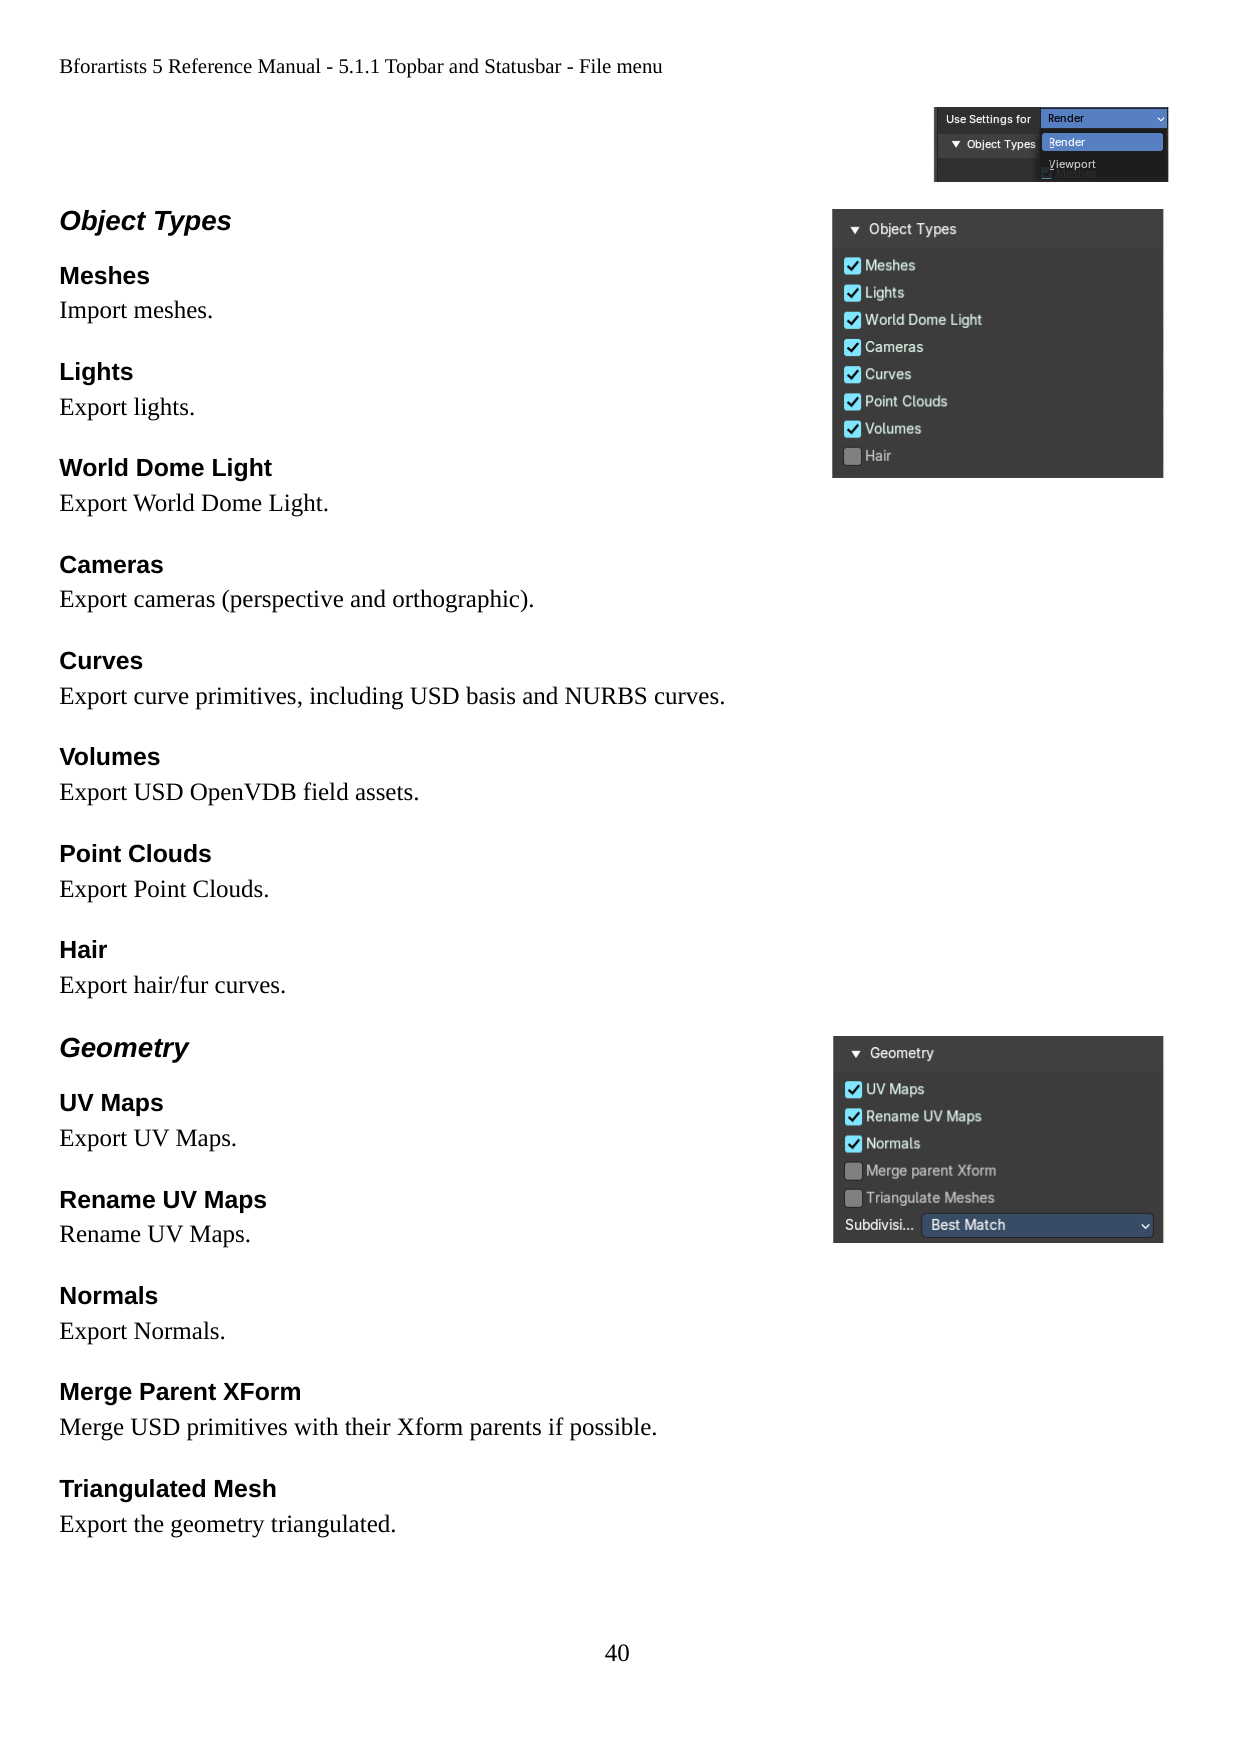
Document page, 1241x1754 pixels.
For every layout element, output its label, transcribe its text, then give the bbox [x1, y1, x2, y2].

text [1164, 296, 1181, 324]
text Import meshes. [59, 296, 832, 324]
text Export lights. [59, 392, 832, 421]
subtitle Geometry [59, 1032, 1181, 1063]
subtitle Curves [59, 646, 1181, 675]
subtitle UV Maps [59, 1088, 833, 1117]
subtitle Object Types [59, 204, 1181, 236]
subtitle [1164, 261, 1181, 289]
text Export Point Clouds. [59, 874, 1181, 902]
text [1164, 1123, 1181, 1152]
subtitle Meshes [59, 261, 832, 289]
text Rename UV Maps. [59, 1219, 1181, 1248]
subtitle Merge Parent XForm [59, 1377, 1181, 1406]
subtitle Cameras [59, 550, 1181, 578]
subtitle Lights [59, 357, 832, 386]
subtitle Point Clouds [59, 839, 1181, 867]
subtitle [1164, 357, 1181, 386]
subtitle [1164, 1088, 1181, 1117]
text [1164, 392, 1181, 421]
text Export curve primitives, including USD basis and NURBS curves. [59, 681, 1181, 710]
text Export the geometry triangulated. [59, 1509, 1181, 1537]
text Export UV Maps. [59, 1123, 833, 1152]
picture [832, 209, 1164, 478]
subtitle Normals [59, 1281, 1181, 1310]
text Export cameras (perspective and orthographic). [59, 584, 1181, 613]
subtitle [1164, 1185, 1181, 1213]
text Export hair/fur curves. [59, 970, 1181, 999]
picture [833, 1036, 1164, 1243]
text Merge USD primitives with their Xform parents if possible. [59, 1412, 1181, 1441]
subtitle Triangulated Mesh [59, 1474, 1181, 1502]
text Export World Dome Light. [59, 488, 1181, 517]
subtitle World Dome Light [59, 453, 1181, 482]
text Export Normals. [59, 1316, 1181, 1345]
text Export USD OpenVDB field assets. [59, 777, 1181, 806]
subtitle Rename UV Maps [59, 1185, 833, 1213]
subtitle Hair [59, 935, 1181, 964]
subtitle Volumes [59, 742, 1181, 771]
picture [933, 107, 1169, 182]
